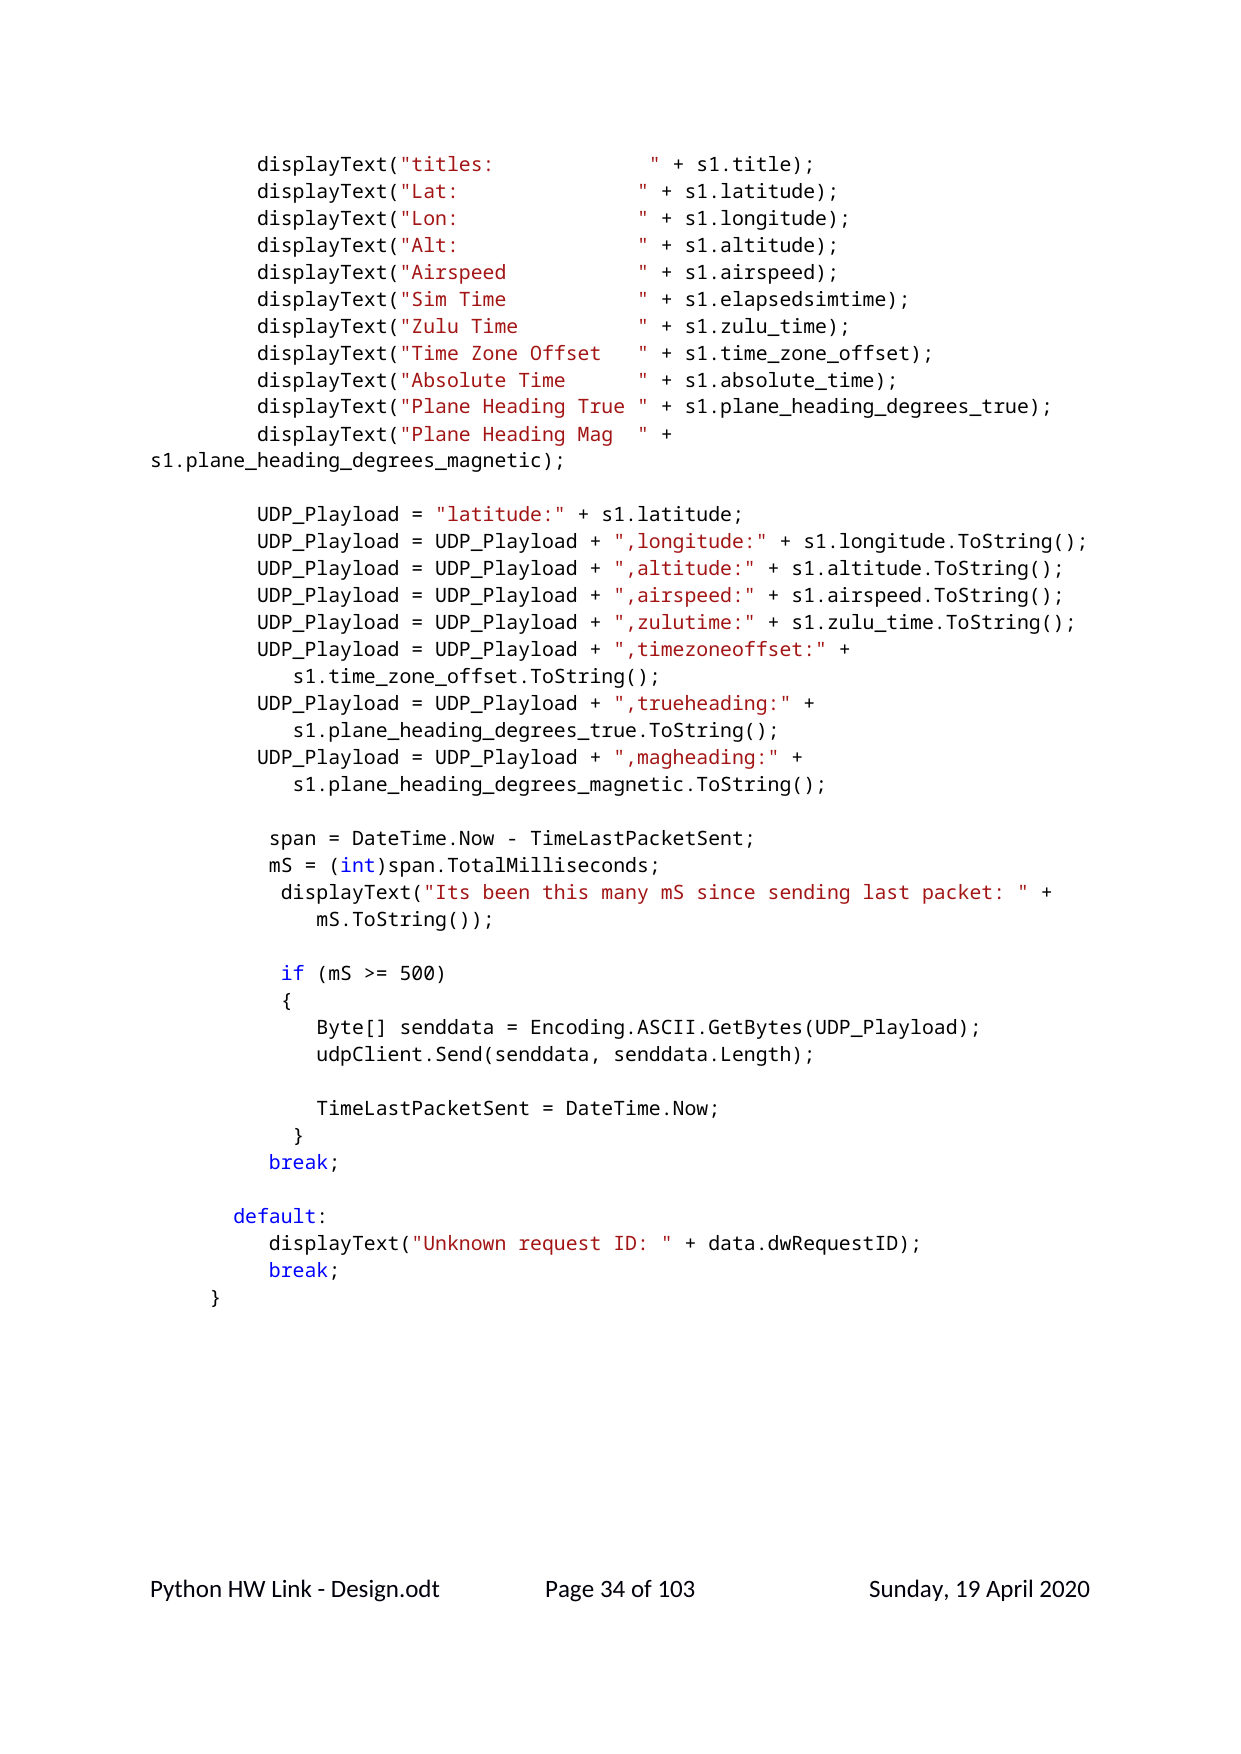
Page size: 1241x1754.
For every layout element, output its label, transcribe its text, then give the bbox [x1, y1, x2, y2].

text displayText("Sim Time " + s1.elapsedsimtime); [150, 285, 1090, 312]
text default: [150, 1202, 1090, 1229]
text if (mS >= 500) [150, 959, 1090, 986]
text UDP_Playload = UDP_Playload + ",longitude:" + s1.longitude.ToString(); [150, 528, 1090, 555]
text displayText("titles: " + s1.title); [150, 150, 1090, 177]
text displayText("Unknown request ID: " + data.dwRequestID); [150, 1229, 1090, 1256]
text displayText("Plane Heading Mag " + s1.plane_heading_degrees_magnetic); [150, 420, 1090, 474]
text displayText("Absolute Time " + s1.absolute_time); [150, 366, 1090, 393]
text UDP_Playload = UDP_Playload + ",trueheading:" + [150, 689, 1090, 717]
text { [150, 986, 1090, 1013]
text span = DateTime.Now - TimeLastPacketSent; [150, 824, 1090, 851]
text mS.ToString()); [150, 905, 1090, 932]
text displayText("Alt: " + s1.altitude); [150, 231, 1090, 258]
text UDP_Playload = UDP_Playload + ",airspeed:" + s1.airspeed.ToString(); [150, 582, 1090, 609]
text displayText("Time Zone Offset " + s1.time_zone_offset); [150, 339, 1090, 366]
text mS = (int)span.TotalMilliseconds; [150, 851, 1090, 878]
text displayText("Lon: " + s1.longitude); [150, 204, 1090, 231]
text Byte[] senddata = Encoding.ASCII.GetBytes(UDP_Playload); [150, 1013, 1090, 1040]
text UDP_Playload = UDP_Playload + ",magheading:" + [150, 743, 1090, 771]
text s1.plane_heading_degrees_magnetic.ToString(); [150, 771, 1090, 797]
text displayText("Zulu Time " + s1.zulu_time); [150, 312, 1090, 339]
text } [150, 1283, 1090, 1310]
text s1.time_zone_offset.ToString(); [150, 663, 1090, 689]
text UDP_Playload = UDP_Playload + ",timezoneoffset:" + [150, 636, 1090, 663]
text displayText("Its been this many mS since sending last packet: " + [150, 878, 1090, 905]
text break; [150, 1148, 1090, 1175]
text UDP_Playload = UDP_Playload + ",zulutime:" + s1.zulu_time.ToString(); [150, 609, 1090, 636]
text s1.plane_heading_degrees_true.ToString(); [150, 717, 1090, 743]
text UDP_Playload = "latitude:" + s1.latitude; [150, 501, 1090, 528]
text udpClient.Send(senddata, senddata.Length); [150, 1040, 1090, 1067]
text } [150, 1121, 1090, 1148]
text break; [150, 1256, 1090, 1283]
text displayText("Plane Heading True " + s1.plane_heading_degrees_true); [150, 393, 1090, 420]
text displayText("Lat: " + s1.latitude); [150, 177, 1090, 204]
text displayText("Airspeed " + s1.airspeed); [150, 258, 1090, 285]
text UDP_Playload = UDP_Playload + ",altitude:" + s1.altitude.ToString(); [150, 555, 1090, 582]
text TimeLastPacketSent = DateTime.Now; [150, 1094, 1090, 1121]
